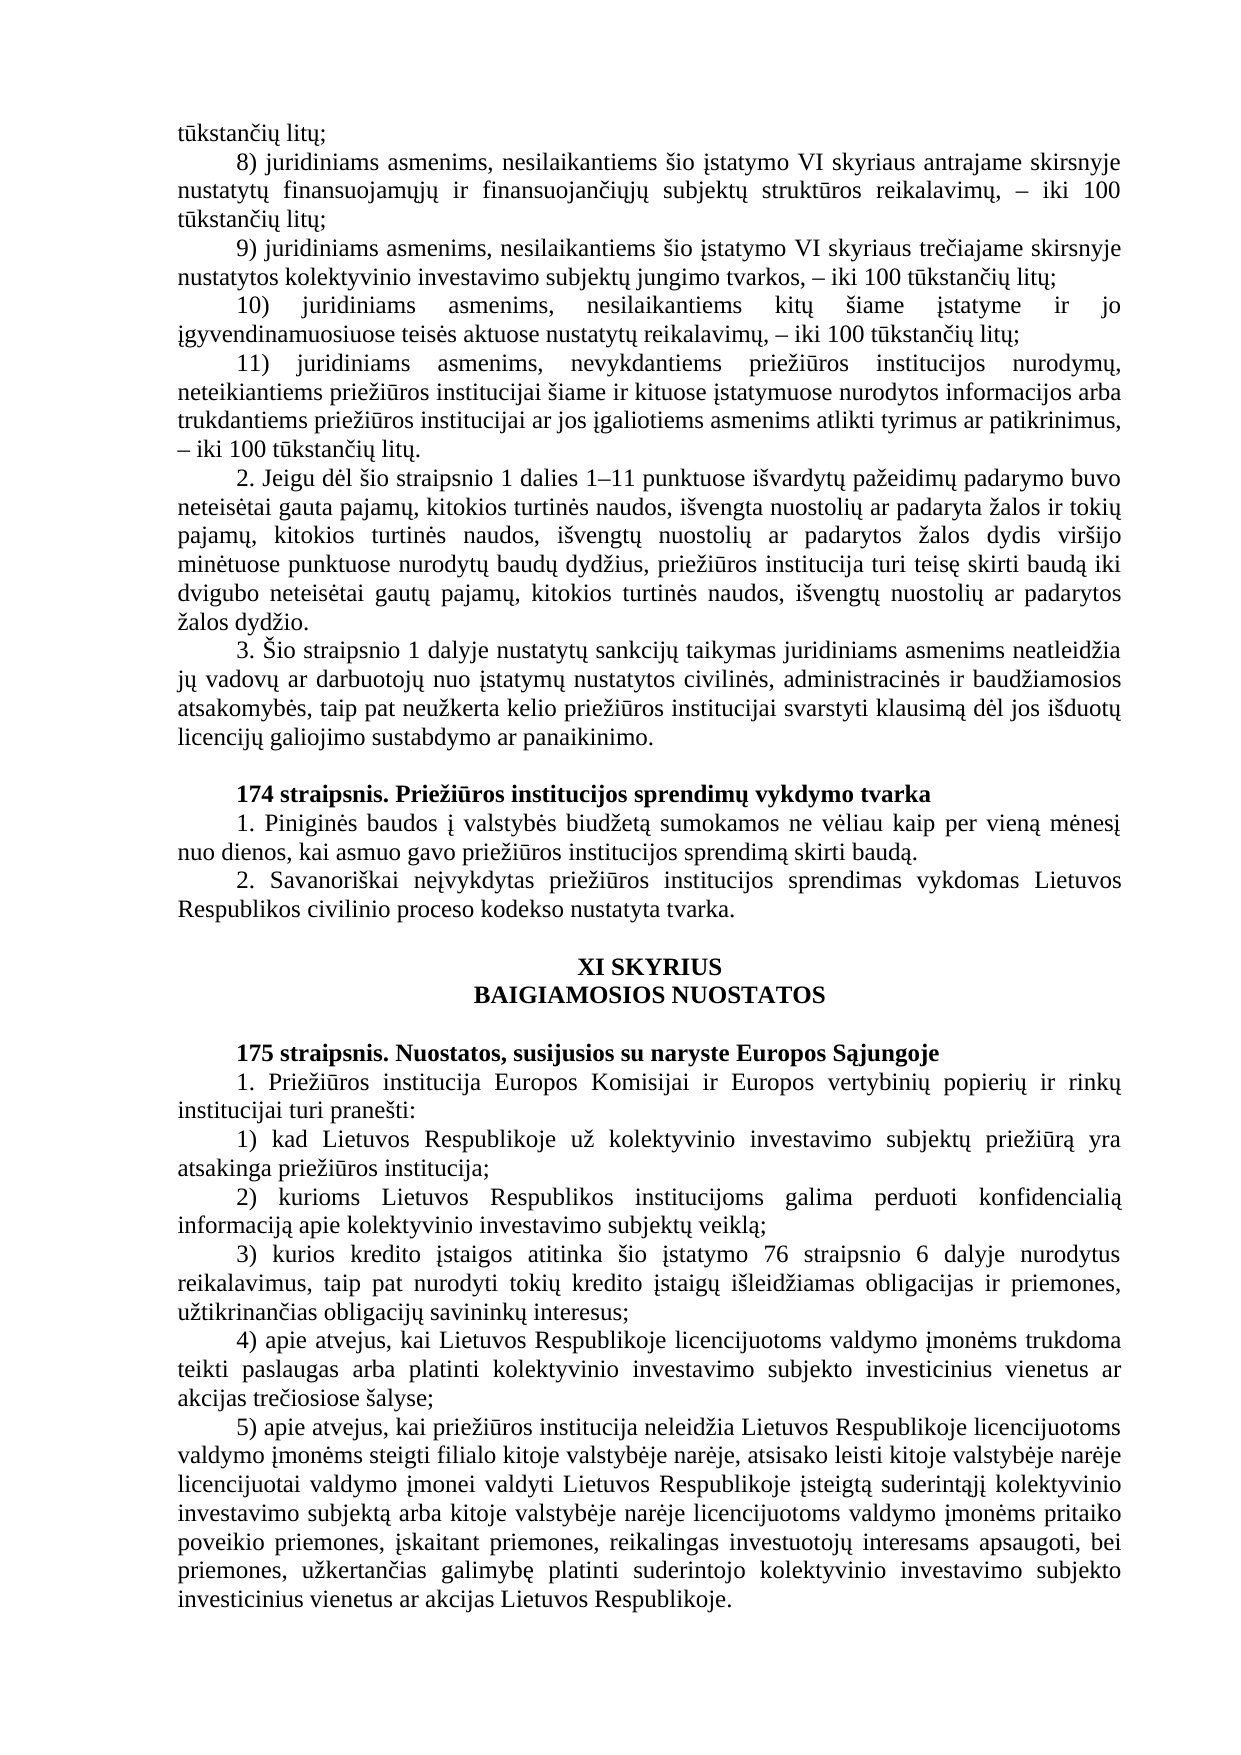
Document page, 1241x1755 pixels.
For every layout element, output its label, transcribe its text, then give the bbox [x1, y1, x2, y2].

text 3. Šio straipsnio 1 dalyje nustatytų sankcijų taikymas juridiniams asmenims neatleidžia jų vadovų ar darbuotojų nuo įstatymų nustatytos civilinės, administracinės ir baudžiamosios atsakomybės, taip pat neužkerta kelio priežiūros institucijai svarstyti klausimą dėl jos išduotų licencijų galiojimo sustabdymo ar panaikinimo. [177, 636, 1122, 751]
text 3) kurios kredito įstaigos atitinka šio įstatymo 76 straipsnio 6 dalyje nurodytus reikalavimus, taip pat nurodyti tokių kredito įstaigų išleidžiamas obligacijas ir priemones, užtikrinančias obligacijų savininkų interesus; [177, 1239, 1122, 1326]
text 175 straipsnis. Nuostatos, susijusios su naryste Europos Sąjungoje [177, 1038, 1122, 1067]
text 2) kurioms Lietuvos Respublikos institucijoms galima perduoti konfidencialią informaciją apie kolektyvinio investavimo subjektų veiklą; [177, 1182, 1122, 1239]
text 2. Savanoriškai neįvykdytas priežiūros institucijos sprendimas vykdomas Lietuvos Respublikos civilinio proceso kodekso nustatyta tvarka. [177, 866, 1122, 923]
text 4) apie atvejus, kai Lietuvos Respublikoje licencijuotoms valdymo įmonėms trukdoma teikti paslaugas arba platinti kolektyvinio investavimo subjekto investicinius vienetus ar akcijas trečiosiose šalyse; [177, 1326, 1122, 1412]
text 5) apie atvejus, kai priežiūros institucija neleidžia Lietuvos Respublikoje licencijuotoms valdymo įmonėms steigti filialo kitoje valstybėje narėje, atsisako leisti kitoje valstybėje narėje licencijuotai valdymo įmonei valdyti Lietuvos Respublikoje įsteigtą suderintąjį kolektyvinio investavimo subjektą arba kitoje valstybėje narėje licencijuotoms valdymo įmonėms pritaiko poveikio priemones, įskaitant priemones, reikalingas investuotojų interesams apsaugoti, bei priemones, užkertančias galimybę platinti suderintojo kolektyvinio investavimo subjekto investicinius vienetus ar akcijas Lietuvos Respublikoje. [177, 1412, 1122, 1613]
text 174 straipsnis. Priežiūros institucijos sprendimų vykdymo tvarka [177, 779, 1122, 808]
text 9) juridiniams asmenims, nesilaikantiems šio įstatymo VI skyriaus trečiajame skirsnyje nustatytos kolektyvinio investavimo subjektų jungimo tvarkos, – iki 100 tūkstančių litų; [177, 233, 1122, 291]
text 10) juridiniams asmenims, nesilaikantiems kitų šiame įstatyme ir jo įgyvendinamuosiuose teisės aktuose nustatytų reikalavimų, – iki 100 tūkstančių litų; [177, 291, 1122, 348]
text 1. Priežiūros institucija Europos Komisijai ir Europos vertybinių popierių ir rinkų institucijai turi pranešti: [177, 1067, 1122, 1124]
text 1. Piniginės baudos į valstybės biudžetą sumokamos ne vėliau kaip per vieną mėnesį nuo dienos, kai asmuo gavo priežiūros institucijos sprendimą skirti baudą. [177, 808, 1122, 866]
text 11) juridiniams asmenims, nevykdantiems priežiūros institucijos nurodymų, neteikiantiems priežiūros institucijai šiame ir kituose įstatymuose nurodytos informacijos arba trukdantiems priežiūros institucijai ar jos įgaliotiems asmenims atlikti tyrimus ar patikrinimus, – iki 100 tūkstančių litų. [177, 348, 1122, 463]
text 2. Jeigu dėl šio straipsnio 1 dalies 1–11 punktuose išvardytų pažeidimų padarymo buvo neteisėtai gauta pajamų, kitokios turtinės naudos, išvengta nuostolių ar padaryta žalos ir tokių pajamų, kitokios turtinės naudos, išvengtų nuostolių ar padarytos žalos dydis viršijo minėtuose punktuose nurodytų baudų dydžius, priežiūros institucija turi teisę skirti baudą iki dvigubo neteisėtai gautų pajamų, kitokios turtinės naudos, išvengtų nuostolių ar padarytos žalos dydžio. [177, 463, 1122, 636]
text tūkstančių litų; [177, 118, 1122, 147]
text BAIGIAMOSIOS NUOSTATOS [177, 981, 1122, 1009]
text 8) juridiniams asmenims, nesilaikantiems šio įstatymo VI skyriaus antrajame skirsnyje nustatytų finansuojamųjų ir finansuojančiųjų subjektų struktūros reikalavimų, – iki 100 tūkstančių litų; [177, 147, 1122, 233]
text 1) kad Lietuvos Respublikoje už kolektyvinio investavimo subjektų priežiūrą yra atsakinga priežiūros institucija; [177, 1124, 1122, 1182]
text XI SKYRIUS [177, 952, 1122, 981]
